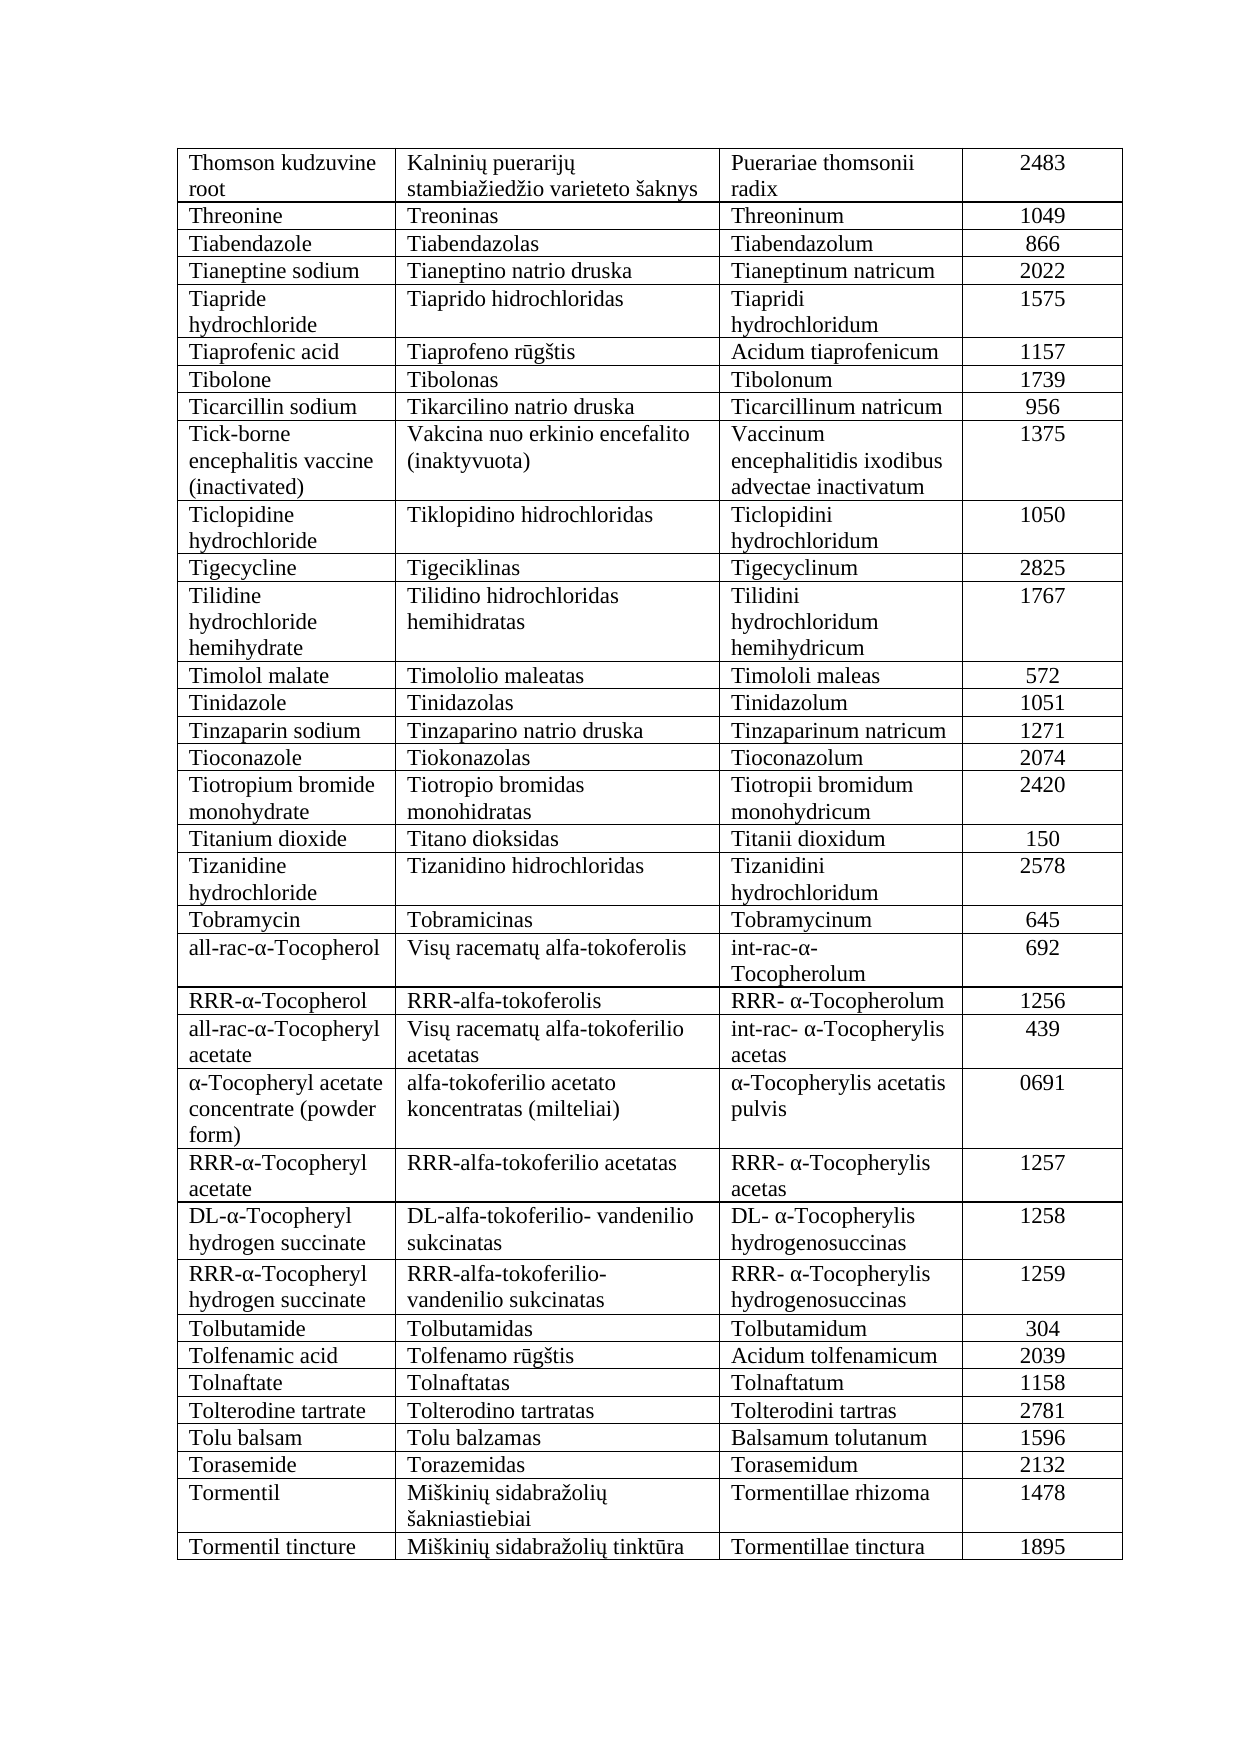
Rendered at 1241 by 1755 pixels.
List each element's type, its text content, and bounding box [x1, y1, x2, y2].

table_cell 1575 [963, 285, 1122, 337]
table_cell 572 [963, 662, 1122, 688]
table_cell RRR- α-Tocopherylis hydrogenosuccinas [720, 1260, 962, 1313]
table_cell Tizanidino hidrochloridas [396, 853, 719, 905]
table_cell Tinzaparinum natricum [720, 717, 962, 743]
table_cell Tizanidine hydrochloride [178, 853, 395, 905]
table_cell int-rac-α-Tocopherolum [720, 934, 962, 986]
table_cell Visų racematų alfa-tokoferolis [396, 934, 719, 986]
table_cell 2825 [963, 554, 1122, 581]
table_cell Torasemide [178, 1452, 395, 1478]
table_cell Tolnaftatum [720, 1369, 962, 1396]
table_cell Thomson kudzuvine root [178, 149, 395, 201]
table_cell Tolu balsam [178, 1424, 395, 1451]
table_cell Tolbutamide [178, 1315, 395, 1341]
table_cell Tiabendazolum [720, 230, 962, 256]
table_cell Miškinių sidabražolių šakniastiebiai [396, 1479, 719, 1532]
table_cell Vakcina nuo erkinio encefalito (inaktyvuota) [396, 421, 719, 499]
table_cell Puerariae thomsonii radix [720, 149, 962, 201]
table_cell Tianeptino natrio druska [396, 257, 719, 283]
table_cell Tigeciklinas [396, 554, 719, 581]
table_cell Tormentil [178, 1479, 395, 1532]
table_cell all-rac-α-Tocopherol [178, 934, 395, 986]
table_cell Tigecyclinum [720, 554, 962, 581]
table_cell Miškinių sidabražolių tinktūra [396, 1533, 719, 1559]
table_cell DL-alfa-tokoferilio- vandenilio sukcinatas [396, 1203, 719, 1258]
table_cell RRR- α-Tocopherolum [720, 988, 962, 1014]
table_cell Titano dioksidas [396, 825, 719, 852]
table_cell Tobramycin [178, 906, 395, 933]
table_cell Ticlopidini hydrochloridum [720, 501, 962, 553]
table_cell Tinzaparino natrio druska [396, 717, 719, 743]
table_cell Tolu balzamas [396, 1424, 719, 1451]
table_cell Tiabendazolas [396, 230, 719, 256]
table_cell Acidum tolfenamicum [720, 1342, 962, 1368]
table_cell Timolol malate [178, 662, 395, 688]
table_cell Tolbutamidum [720, 1315, 962, 1341]
table_cell Tiaprido hidrochloridas [396, 285, 719, 337]
table_cell RRR-alfa-tokoferilio- vandenilio sukcinatas [396, 1260, 719, 1313]
table_cell Tizanidini hydrochloridum [720, 853, 962, 905]
table_cell Tolnaftatas [396, 1369, 719, 1396]
table_cell 956 [963, 393, 1122, 419]
table_cell Threoninum [720, 203, 962, 229]
table_cell 1478 [963, 1479, 1122, 1532]
table_cell 2132 [963, 1452, 1122, 1478]
table_cell Vaccinum encephalitidis ixodibus advectae inactivatum [720, 421, 962, 499]
table_cell Tolterodino tartratas [396, 1397, 719, 1423]
table_cell Tinidazole [178, 689, 395, 716]
table_cell Tiotropio bromidas monohidratas [396, 771, 719, 824]
table_cell 1258 [963, 1203, 1122, 1258]
table_cell Tiapride hydrochloride [178, 285, 395, 337]
table_cell RRR-α-Tocopheryl acetate [178, 1149, 395, 1201]
table_cell Balsamum tolutanum [720, 1424, 962, 1451]
table_cell 1157 [963, 338, 1122, 365]
table_cell 1596 [963, 1424, 1122, 1451]
table_cell 2483 [963, 149, 1122, 201]
table_cell Kalninių puerarijų stambiažiedžio varieteto šaknys [396, 149, 719, 201]
table_cell 0691 [963, 1069, 1122, 1148]
table_cell Tibolone [178, 366, 395, 392]
table_cell Tolfenamic acid [178, 1342, 395, 1368]
table_cell Tilidini hydrochloridum hemihydricum [720, 582, 962, 661]
table_cell 1271 [963, 717, 1122, 743]
table_cell int-rac- α-Tocopherylis acetas [720, 1015, 962, 1068]
table_cell 692 [963, 934, 1122, 986]
table_cell Tick-borne encephalitis vaccine (inactivated) [178, 421, 395, 499]
table_cell Tiaprofeno rūgštis [396, 338, 719, 365]
table_cell DL- α-Tocopherylis hydrogenosuccinas [720, 1203, 962, 1258]
table_cell Torasemidum [720, 1452, 962, 1478]
table_cell RRR-alfa-tokoferilio acetatas [396, 1149, 719, 1201]
table_cell 1739 [963, 366, 1122, 392]
table_cell Tolfenamo rūgštis [396, 1342, 719, 1368]
table_cell Tormentillae rhizoma [720, 1479, 962, 1532]
table_cell Tilidine hydrochloride hemihydrate [178, 582, 395, 661]
table_cell alfa-tokoferilio acetato koncentratas (milteliai) [396, 1069, 719, 1148]
table_cell RRR- α-Tocopherylis acetas [720, 1149, 962, 1201]
table_cell Acidum tiaprofenicum [720, 338, 962, 365]
table_cell Tinidazolas [396, 689, 719, 716]
table_cell 304 [963, 1315, 1122, 1341]
table_cell DL-α-Tocopheryl hydrogen succinate [178, 1203, 395, 1258]
table_cell Ticlopidine hydrochloride [178, 501, 395, 553]
table_cell 2781 [963, 1397, 1122, 1423]
table_cell Tolterodine tartrate [178, 1397, 395, 1423]
table_cell Ticarcillin sodium [178, 393, 395, 419]
table_cell 1895 [963, 1533, 1122, 1559]
table_cell Tormentillae tinctura [720, 1533, 962, 1559]
table_cell 1049 [963, 203, 1122, 229]
table_cell Threonine [178, 203, 395, 229]
table_cell 2039 [963, 1342, 1122, 1368]
table_cell Tinidazolum [720, 689, 962, 716]
table_cell 2074 [963, 744, 1122, 770]
table_cell Tiklopidino hidrochloridas [396, 501, 719, 553]
table_cell 645 [963, 906, 1122, 933]
table_cell Tiapridi hydrochloridum [720, 285, 962, 337]
table_cell Torazemidas [396, 1452, 719, 1478]
table_cell 2578 [963, 853, 1122, 905]
table_cell Tianeptinum natricum [720, 257, 962, 283]
table_cell Tolbutamidas [396, 1315, 719, 1341]
table_cell Treoninas [396, 203, 719, 229]
table_cell Tormentil tincture [178, 1533, 395, 1559]
table_cell Tiotropii bromidum monohydricum [720, 771, 962, 824]
table_cell 2420 [963, 771, 1122, 824]
table_cell 1051 [963, 689, 1122, 716]
table_cell Visų racematų alfa-tokoferilio acetatas [396, 1015, 719, 1068]
table_cell 150 [963, 825, 1122, 852]
table_cell Tolterodini tartras [720, 1397, 962, 1423]
table_cell Tilidino hidrochloridas hemihidratas [396, 582, 719, 661]
table_cell Tikarcilino natrio druska [396, 393, 719, 419]
table_cell Tibolonum [720, 366, 962, 392]
table_cell Tobramycinum [720, 906, 962, 933]
table_cell 2022 [963, 257, 1122, 283]
table_cell Tolnaftate [178, 1369, 395, 1396]
table_cell Ticarcillinum natricum [720, 393, 962, 419]
table_cell Tigecycline [178, 554, 395, 581]
table_cell 1375 [963, 421, 1122, 499]
table_cell 1158 [963, 1369, 1122, 1396]
table_cell 1767 [963, 582, 1122, 661]
table_cell Tianeptine sodium [178, 257, 395, 283]
table_cell Titanium dioxide [178, 825, 395, 852]
table_cell RRR-α-Tocopheryl hydrogen succinate [178, 1260, 395, 1313]
table_cell Tiabendazole [178, 230, 395, 256]
table_cell Timololio maleatas [396, 662, 719, 688]
table_cell Tobramicinas [396, 906, 719, 933]
table_cell RRR-α-Tocopherol [178, 988, 395, 1014]
table_cell Tiokonazolas [396, 744, 719, 770]
table_cell 439 [963, 1015, 1122, 1068]
table_cell Tiotropium bromide monohydrate [178, 771, 395, 824]
table_cell Tibolonas [396, 366, 719, 392]
table_cell 1259 [963, 1260, 1122, 1313]
table_cell 866 [963, 230, 1122, 256]
table_cell Tioconazole [178, 744, 395, 770]
table_cell 1050 [963, 501, 1122, 553]
table_cell Tinzaparin sodium [178, 717, 395, 743]
table_cell Tioconazolum [720, 744, 962, 770]
table_cell α-Tocopheryl acetate concentrate (powder form) [178, 1069, 395, 1148]
table_cell α-Tocopherylis acetatis pulvis [720, 1069, 962, 1148]
table_cell all-rac-α-Tocopheryl acetate [178, 1015, 395, 1068]
table_cell Tiaprofenic acid [178, 338, 395, 365]
table_cell 1257 [963, 1149, 1122, 1201]
table_cell Timololi maleas [720, 662, 962, 688]
table_cell RRR-alfa-tokoferolis [396, 988, 719, 1014]
table_cell Titanii dioxidum [720, 825, 962, 852]
table_cell 1256 [963, 988, 1122, 1014]
